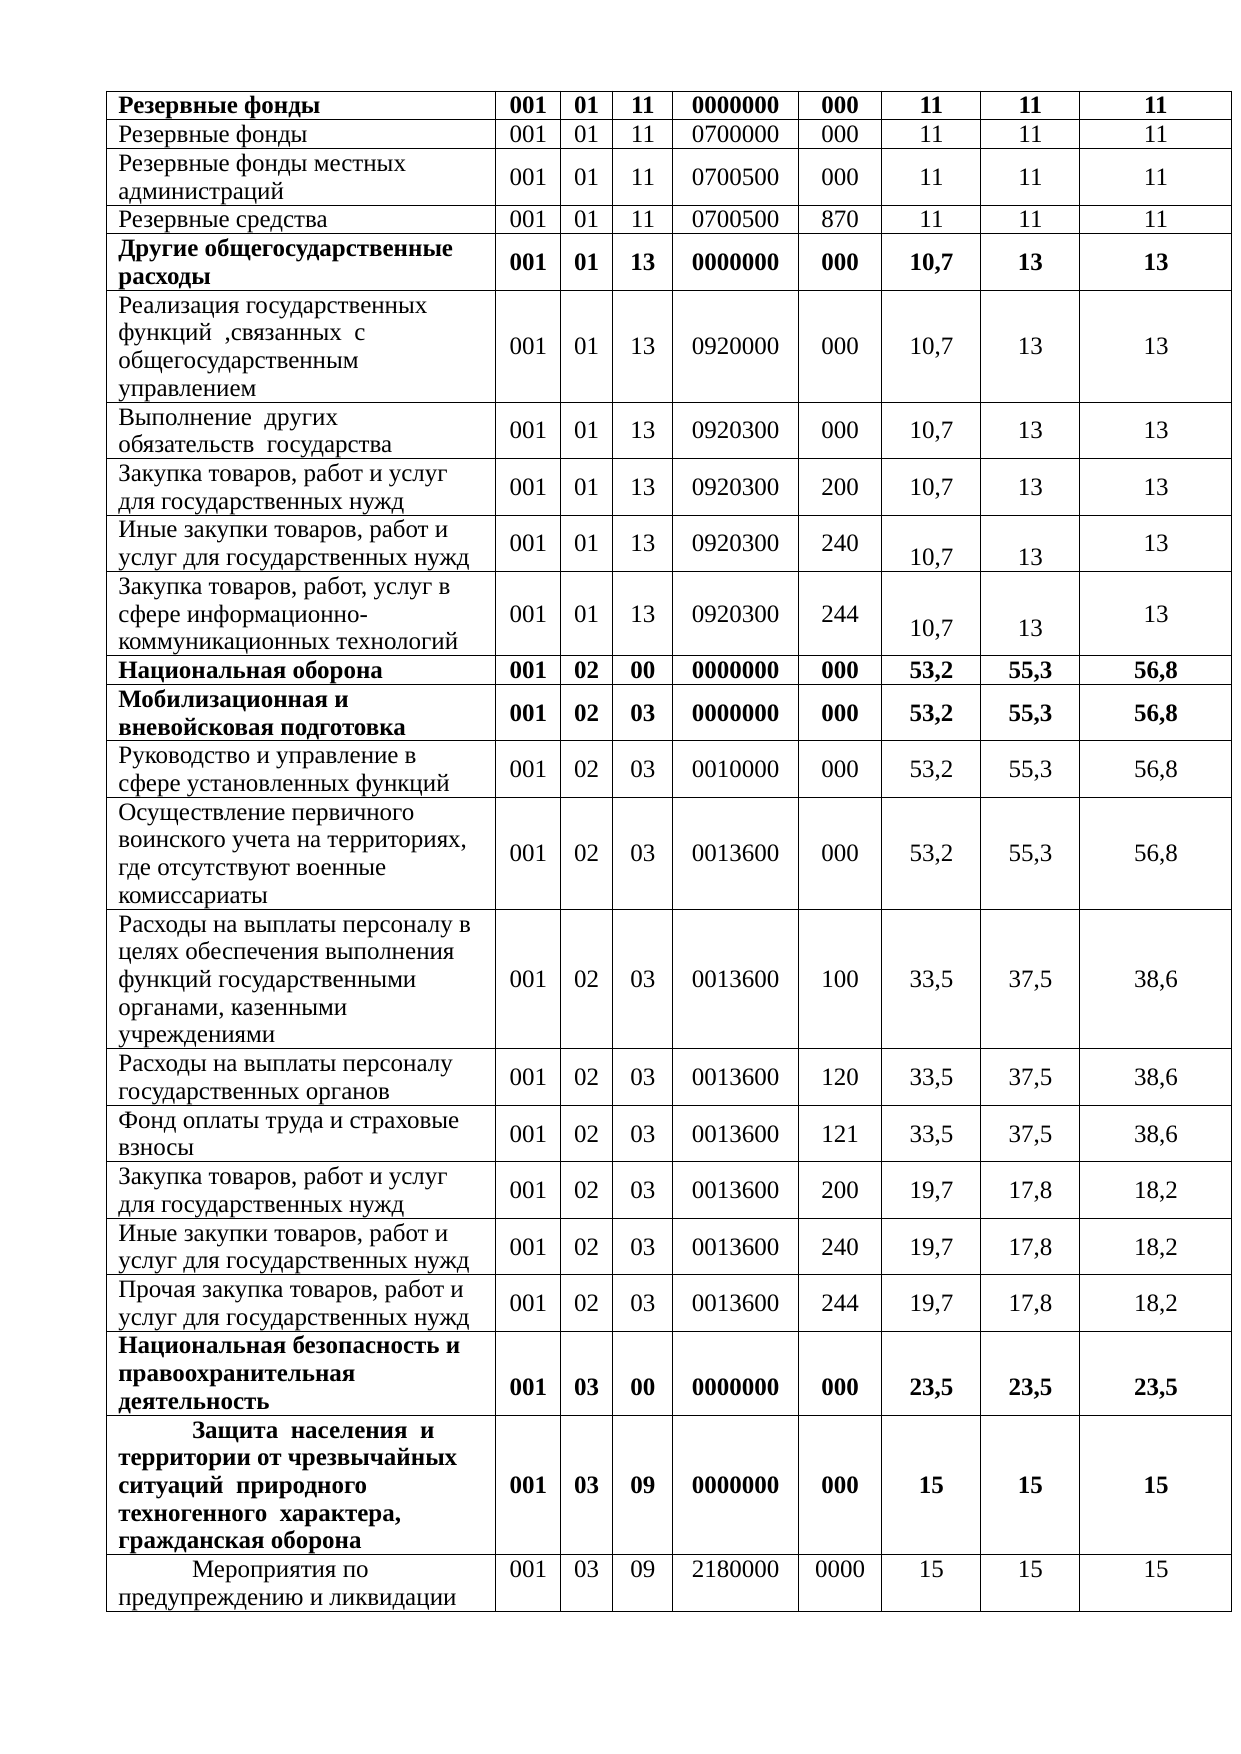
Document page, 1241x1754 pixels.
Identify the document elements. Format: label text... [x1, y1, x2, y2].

table_cell 11 [882, 92, 980, 119]
table_cell 02 [561, 1219, 612, 1274]
table_cell 121 [799, 1106, 881, 1161]
table_cell 18,2 [1080, 1162, 1231, 1218]
table_cell 11 [1080, 92, 1231, 119]
table_cell 0000000 [673, 685, 798, 740]
table_cell 0013600 [673, 1162, 798, 1218]
table_cell 0700500 [673, 149, 798, 204]
table_cell 0013600 [673, 1275, 798, 1331]
table_cell 001 [496, 798, 560, 909]
table_cell Резервные фонды местных администраций [107, 149, 495, 204]
table_cell Другие общегосударственные расходы [107, 234, 495, 290]
table_cell 0920300 [673, 516, 798, 571]
table_cell 37,5 [981, 910, 1079, 1048]
table_cell 01 [561, 572, 612, 655]
table_cell Мобилизационная и вневойсковая подготовка [107, 685, 495, 740]
table_cell Национальная оборона [107, 656, 495, 684]
table_cell 03 [613, 798, 672, 909]
table_cell 000 [799, 403, 881, 458]
table_cell 244 [799, 1275, 881, 1331]
table_cell 33,5 [882, 910, 980, 1048]
table_cell 0000000 [673, 92, 798, 119]
table_cell 000 [799, 1332, 881, 1415]
table_cell 00 [613, 1332, 672, 1415]
table_cell 37,5 [981, 1049, 1079, 1105]
table_cell 02 [561, 910, 612, 1048]
table_cell 240 [799, 1219, 881, 1274]
table_cell 23,5 [981, 1332, 1079, 1415]
table_cell Фонд оплаты труда и страховые взносы [107, 1106, 495, 1161]
table_cell 11 [613, 120, 672, 148]
table_cell 13 [1080, 291, 1231, 402]
table_cell 001 [496, 1332, 560, 1415]
table_cell 000 [799, 149, 881, 204]
table_cell 55,3 [981, 741, 1079, 797]
table_cell 15 [1080, 1555, 1231, 1611]
table_cell 23,5 [1080, 1332, 1231, 1415]
table_cell 000 [799, 92, 881, 119]
table_cell 15 [882, 1416, 980, 1554]
table_cell 001 [496, 572, 560, 655]
table_cell 13 [613, 572, 672, 655]
table_cell 001 [496, 459, 560, 514]
table_cell 38,6 [1080, 1049, 1231, 1105]
table_cell 33,5 [882, 1106, 980, 1161]
table_cell 18,2 [1080, 1275, 1231, 1331]
table_cell 11 [882, 206, 980, 233]
table_cell 15 [981, 1416, 1079, 1554]
table_cell 11 [882, 120, 980, 148]
table_cell 03 [613, 910, 672, 1048]
table_cell 000 [799, 656, 881, 684]
table_cell 001 [496, 685, 560, 740]
table_cell 15 [981, 1555, 1079, 1611]
table_cell Прочая закупка товаров, работ и услуг для государственных нужд [107, 1275, 495, 1331]
table_cell Расходы на выплаты персоналу в целях обеспечения выполнения функций государственными органами, казенными учреждениями [107, 910, 495, 1048]
table_cell 001 [496, 120, 560, 148]
table_cell 56,8 [1080, 685, 1231, 740]
table_cell 001 [496, 910, 560, 1048]
table_cell Осуществление первичного воинского учета на территориях, где отсутствуют военные комиссариаты [107, 798, 495, 909]
table_cell 13 [1080, 234, 1231, 290]
table_cell 13 [613, 459, 672, 514]
table_cell 56,8 [1080, 798, 1231, 909]
table_cell 55,3 [981, 685, 1079, 740]
table_cell 0000000 [673, 1416, 798, 1554]
table_cell 33,5 [882, 1049, 980, 1105]
table_cell 02 [561, 1275, 612, 1331]
table_cell 17,8 [981, 1275, 1079, 1331]
table_cell 15 [882, 1555, 980, 1611]
table_cell 000 [799, 291, 881, 402]
table_cell 02 [561, 656, 612, 684]
table_cell 0010000 [673, 741, 798, 797]
table_cell 10,7 [882, 516, 980, 571]
table_cell 01 [561, 234, 612, 290]
table_cell 01 [561, 291, 612, 402]
table_cell 01 [561, 516, 612, 571]
table_cell 01 [561, 149, 612, 204]
table_cell Иные закупки товаров, работ и услуг для государственных нужд [107, 1219, 495, 1274]
table_cell 120 [799, 1049, 881, 1105]
table_cell 23,5 [882, 1332, 980, 1415]
table_cell 870 [799, 206, 881, 233]
table_cell 19,7 [882, 1162, 980, 1218]
table_cell 02 [561, 1049, 612, 1105]
table_cell Иные закупки товаров, работ и услуг для государственных нужд [107, 516, 495, 571]
table_cell 37,5 [981, 1106, 1079, 1161]
table_cell 13 [981, 516, 1079, 571]
table_cell 001 [496, 1162, 560, 1218]
table_cell 11 [1080, 149, 1231, 204]
table_cell 01 [561, 459, 612, 514]
table_cell 17,8 [981, 1219, 1079, 1274]
table_cell 13 [1080, 459, 1231, 514]
table_cell 000 [799, 120, 881, 148]
table_cell Закупка товаров, работ, услуг в сфере информационно-коммуникационных технологий [107, 572, 495, 655]
table_cell 0000000 [673, 234, 798, 290]
table_cell 10,7 [882, 234, 980, 290]
table_cell 11 [981, 120, 1079, 148]
table_cell Мероприятия по предупреждению и ликвидации [107, 1555, 495, 1611]
table_cell 13 [981, 291, 1079, 402]
table_cell Закупка товаров, работ и услуг для государственных нужд [107, 459, 495, 514]
table_cell Руководство и управление в сфере установленных функций [107, 741, 495, 797]
table_cell 100 [799, 910, 881, 1048]
table_cell 38,6 [1080, 910, 1231, 1048]
table_cell 02 [561, 741, 612, 797]
table_cell 001 [496, 1555, 560, 1611]
table_cell 240 [799, 516, 881, 571]
table_cell 09 [613, 1555, 672, 1611]
table_cell 2180000 [673, 1555, 798, 1611]
table_cell 13 [613, 291, 672, 402]
table_cell 13 [1080, 403, 1231, 458]
table_cell 000 [799, 1416, 881, 1554]
table_cell 55,3 [981, 798, 1079, 909]
table_cell 000 [799, 685, 881, 740]
table_cell 02 [561, 798, 612, 909]
table_cell Резервные фонды [107, 120, 495, 148]
table_cell 001 [496, 1275, 560, 1331]
table_cell 001 [496, 741, 560, 797]
table_cell Расходы на выплаты персоналу государственных органов [107, 1049, 495, 1105]
table_cell 03 [613, 685, 672, 740]
table_cell 0000000 [673, 1332, 798, 1415]
table_cell 0013600 [673, 798, 798, 909]
table_cell 11 [981, 206, 1079, 233]
table_cell 11 [1080, 120, 1231, 148]
table_cell 0920300 [673, 459, 798, 514]
table_cell 53,2 [882, 656, 980, 684]
table_cell 53,2 [882, 798, 980, 909]
table_cell 03 [613, 741, 672, 797]
table_cell 13 [1080, 572, 1231, 655]
table_cell 0013600 [673, 1219, 798, 1274]
table_cell 13 [981, 572, 1079, 655]
table_cell 001 [496, 403, 560, 458]
table_cell 11 [613, 149, 672, 204]
table_cell 11 [613, 206, 672, 233]
table_cell 001 [496, 291, 560, 402]
table_cell 000 [799, 741, 881, 797]
table_cell 02 [561, 1106, 612, 1161]
table_cell 0000000 [673, 656, 798, 684]
table_cell 244 [799, 572, 881, 655]
table_cell 01 [561, 403, 612, 458]
table_cell 53,2 [882, 741, 980, 797]
table_cell 19,7 [882, 1275, 980, 1331]
table_cell Выполнение других обязательств государства [107, 403, 495, 458]
table_cell 13 [613, 516, 672, 571]
table_cell 03 [613, 1275, 672, 1331]
table_cell 001 [496, 234, 560, 290]
table_cell 13 [1080, 516, 1231, 571]
table_cell Национальная безопасность и правоохранительная деятельность [107, 1332, 495, 1415]
table_cell 02 [561, 1162, 612, 1218]
table_cell 01 [561, 92, 612, 119]
table_cell 00 [613, 656, 672, 684]
table_cell 200 [799, 459, 881, 514]
table_cell 200 [799, 1162, 881, 1218]
table_cell 0700500 [673, 206, 798, 233]
table_cell 000 [799, 234, 881, 290]
table_cell 10,7 [882, 459, 980, 514]
table_cell 001 [496, 1416, 560, 1554]
table_cell 10,7 [882, 572, 980, 655]
table_cell 03 [561, 1332, 612, 1415]
table_cell 13 [613, 234, 672, 290]
table_cell 03 [613, 1049, 672, 1105]
table_cell 13 [613, 403, 672, 458]
table_cell 18,2 [1080, 1219, 1231, 1274]
table_cell 19,7 [882, 1219, 980, 1274]
table_cell 001 [496, 149, 560, 204]
table_cell 001 [496, 1219, 560, 1274]
table_cell 001 [496, 1049, 560, 1105]
table_cell 13 [981, 459, 1079, 514]
table_cell 000 [799, 798, 881, 909]
table_cell 53,2 [882, 685, 980, 740]
table_cell 56,8 [1080, 656, 1231, 684]
table_cell 13 [981, 234, 1079, 290]
table_cell 09 [613, 1416, 672, 1554]
table_cell 001 [496, 1106, 560, 1161]
table_cell Резервные средства [107, 206, 495, 233]
table_cell 11 [882, 149, 980, 204]
table_cell 03 [561, 1416, 612, 1554]
table_cell 0920300 [673, 572, 798, 655]
table_cell 10,7 [882, 403, 980, 458]
table_cell Реализация государственных функций ,связанных с общегосударственным управлением [107, 291, 495, 402]
table_cell 13 [981, 403, 1079, 458]
table_cell 17,8 [981, 1162, 1079, 1218]
table_cell 0013600 [673, 910, 798, 1048]
table_cell 11 [981, 149, 1079, 204]
table_cell 02 [561, 685, 612, 740]
table_cell 01 [561, 120, 612, 148]
table_cell 03 [613, 1162, 672, 1218]
table_cell 001 [496, 516, 560, 571]
table_cell 03 [613, 1106, 672, 1161]
table_cell 001 [496, 92, 560, 119]
table_cell Резервные фонды [107, 92, 495, 119]
table_cell 01 [561, 206, 612, 233]
table_cell 11 [981, 92, 1079, 119]
table_cell 0013600 [673, 1049, 798, 1105]
table_cell Закупка товаров, работ и услуг для государственных нужд [107, 1162, 495, 1218]
table_cell Защита населения и территории от чрезвычайных ситуаций природного техногенного характера, гражданская оборона [107, 1416, 495, 1554]
table_cell 001 [496, 206, 560, 233]
table_cell 11 [1080, 206, 1231, 233]
table_cell 10,7 [882, 291, 980, 402]
table_cell 0700000 [673, 120, 798, 148]
table_cell 03 [561, 1555, 612, 1611]
table_cell 11 [613, 92, 672, 119]
table_cell 38,6 [1080, 1106, 1231, 1161]
table_cell 56,8 [1080, 741, 1231, 797]
table_cell 0013600 [673, 1106, 798, 1161]
table_cell 001 [496, 656, 560, 684]
table_cell 03 [613, 1219, 672, 1274]
table_cell 0920300 [673, 403, 798, 458]
table_cell 0000 [799, 1555, 881, 1611]
table_cell 0920000 [673, 291, 798, 402]
table_cell 55,3 [981, 656, 1079, 684]
table_cell 15 [1080, 1416, 1231, 1554]
